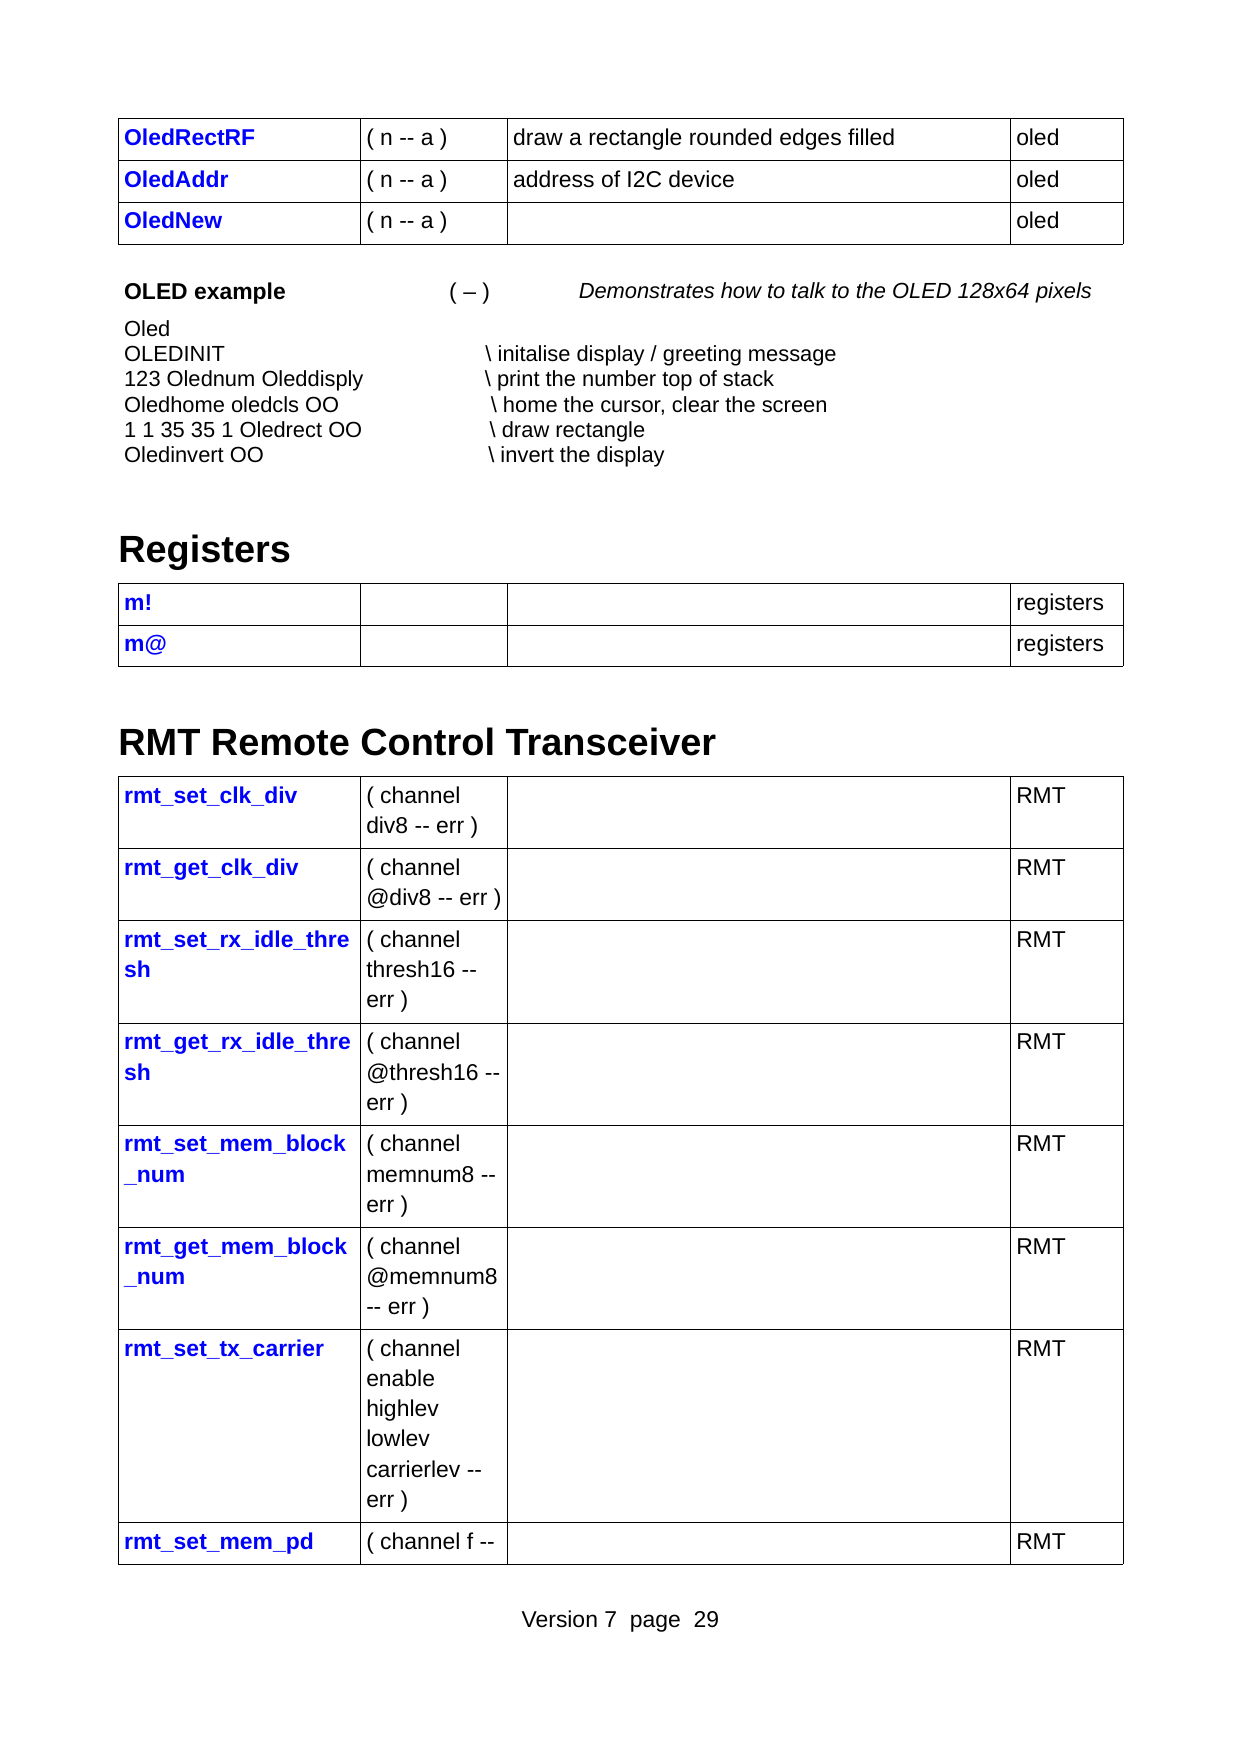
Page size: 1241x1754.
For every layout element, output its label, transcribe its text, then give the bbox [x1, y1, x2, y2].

table_cell OledRectRF [119, 119, 360, 160]
table_cell [361, 626, 507, 666]
table_cell rmt_set_tx_carrier [119, 1330, 360, 1522]
table_header Demonstrates how to talk to the OLED 128x64 pixels [573, 272, 1123, 310]
table_cell [508, 626, 1010, 666]
table_cell RMT [1011, 1330, 1123, 1522]
table_cell RMT [1011, 1126, 1123, 1227]
table_cell RMT [1011, 921, 1123, 1022]
table_cell OledAddr [119, 161, 360, 202]
table_cell [508, 1330, 1010, 1522]
table_cell ( channel enable highlev lowlev carrierlev -- err ) [361, 1330, 507, 1522]
subtitle Registers [118, 527, 1122, 570]
table_cell ( channel memnum8 -- err ) [361, 1126, 507, 1227]
table_cell [508, 1024, 1010, 1124]
table_cell RMT [1011, 1523, 1123, 1563]
table_cell ( n -- a ) [361, 161, 507, 202]
table_header ( channel div8 -- err ) [361, 777, 507, 848]
table_cell [508, 921, 1010, 1022]
table_cell OledNew [119, 203, 360, 243]
table_header ( – ) [437, 272, 573, 310]
table_cell [508, 1523, 1010, 1563]
table_header rmt_set_clk_div [119, 777, 360, 848]
table_header [508, 584, 1010, 624]
table_cell [508, 849, 1010, 920]
subtitle RMT Remote Control Transceiver [118, 720, 1122, 764]
table_cell rmt_get_rx_idle_thresh [119, 1024, 360, 1124]
table_header OLED example [118, 272, 437, 310]
table_cell registers [1011, 626, 1123, 666]
table_cell ( n -- a ) [361, 203, 507, 243]
table_cell Oled OLEDINIT \ initalise display / greeting message 123 Olednum Oleddisply \ print the number top of stack Oledhome oledcls OO \ home the cursor, clear the screen 1 1 35 35 1 Oledrect OO \ draw rectangle Oledinvert OO \ invert the display [118, 310, 1123, 473]
table_cell ( channel f [361, 1523, 507, 1563]
table_cell RMT [1011, 1228, 1123, 1329]
table_cell m@ [119, 626, 360, 666]
table_cell address of I2C device [508, 161, 1010, 202]
table_cell ( channel @thresh16 -- err ) [361, 1024, 507, 1124]
table_cell RMT [1011, 1024, 1123, 1124]
table_cell oled [1011, 161, 1123, 202]
table_cell RMT [1011, 849, 1123, 920]
table_cell ( channel @memnum8 -- err ) [361, 1228, 507, 1329]
table_header RMT [1011, 777, 1123, 848]
table_header registers [1011, 584, 1123, 624]
table_cell rmt_get_clk_div [119, 849, 360, 920]
table_cell draw a rectangle rounded edges filled [508, 119, 1010, 160]
table_cell ( channel thresh16 -- err ) [361, 921, 507, 1022]
table_cell oled [1011, 119, 1123, 160]
table_cell rmt_set_rx_idle_thresh [119, 921, 360, 1022]
table_cell [508, 1228, 1010, 1329]
table_cell rmt_set_mem_block_num [119, 1126, 360, 1227]
table_cell oled [1011, 203, 1123, 243]
table_cell [508, 1126, 1010, 1227]
table_header m! [119, 584, 360, 624]
table_cell rmt_get_mem_block_num [119, 1228, 360, 1329]
table_header [361, 584, 507, 624]
table_cell [508, 203, 1010, 243]
table_cell ( channel @div8 -- err ) [361, 849, 507, 920]
table_header [508, 777, 1010, 848]
table_cell ( n -- a ) [361, 119, 507, 160]
table_cell rmt_set_mem_pd [119, 1523, 360, 1563]
